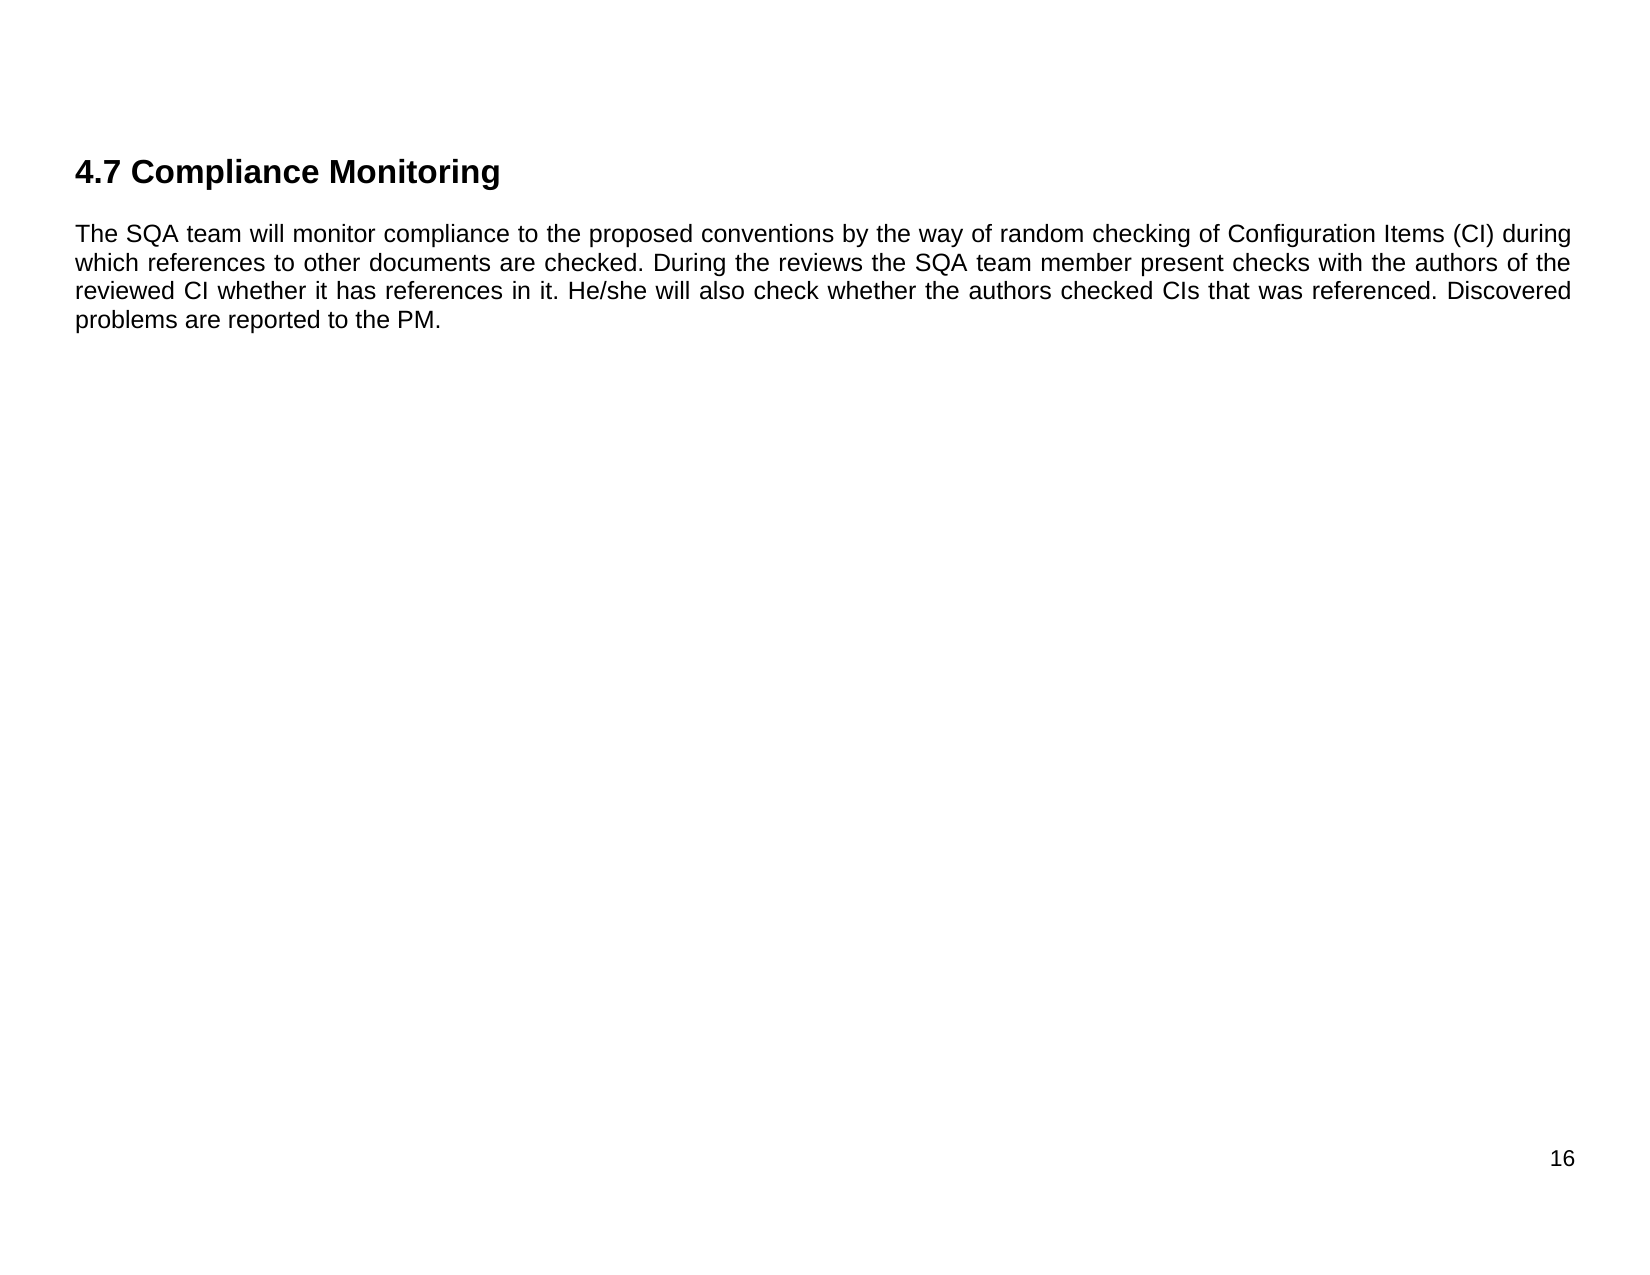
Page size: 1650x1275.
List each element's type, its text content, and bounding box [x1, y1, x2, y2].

text The SQA team will monitor compliance to the proposed conventions by the way of random checking of Configuration Items (CI) during which references to other documents are checked. During the reviews the SQA team member present checks with the authors of the reviewed CI whether it has references in it. He/she will also check whether the authors checked CIs that was referenced. Discovered problems are reported to the PM. [75, 219, 1575, 334]
text 4.7 Compliance Monitoring [75, 152, 1575, 190]
